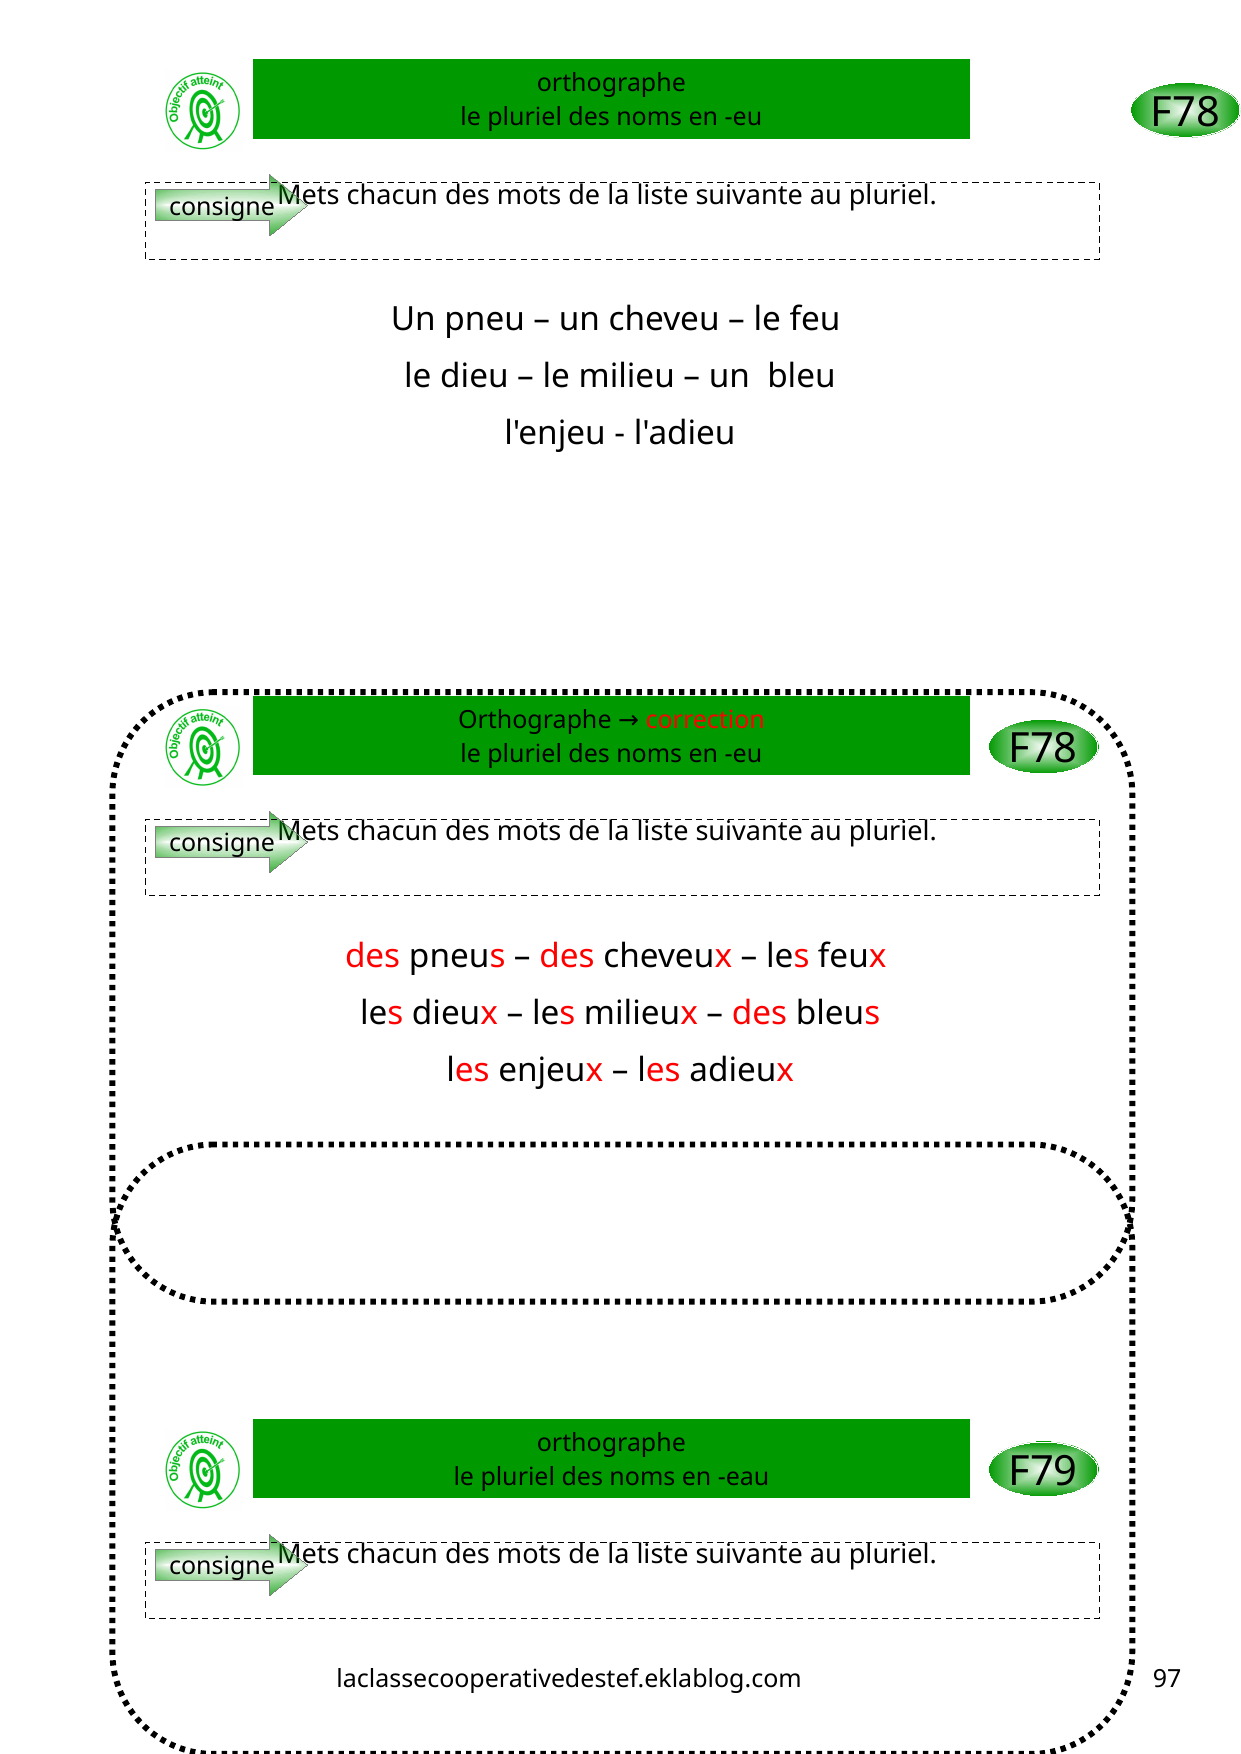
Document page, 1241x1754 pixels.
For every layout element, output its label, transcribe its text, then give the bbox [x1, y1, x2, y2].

table_cell [142, 1096, 248, 1148]
table_cell [1098, 247, 1139, 460]
table_cell [1041, 1471, 1071, 1483]
table_cell Mets chacun des mots de la liste suivante au pluriel. [142, 167, 1098, 218]
table_header [1098, 667, 1139, 696]
table_header [253, 667, 970, 696]
table_cell [101, 804, 142, 855]
table_cell [970, 696, 1098, 775]
table_header [1139, 1390, 1181, 1419]
table_header [59, 667, 101, 696]
table_cell [142, 1498, 252, 1527]
table_cell [1098, 855, 1139, 883]
table_cell [1016, 1472, 1038, 1483]
table_header [59, 1390, 101, 1419]
table_header [1098, 1390, 1139, 1419]
table_cell [970, 1419, 1098, 1498]
table_cell [248, 460, 991, 511]
table_cell [1098, 1578, 1139, 1606]
table_cell [970, 775, 1098, 804]
table_cell [101, 855, 142, 883]
table_cell [1139, 1096, 1181, 1148]
table_cell [142, 218, 1098, 247]
table_cell [101, 247, 142, 460]
table_header [1139, 667, 1181, 696]
table_cell [101, 59, 142, 139]
table_cell [59, 884, 101, 1096]
table_header [970, 667, 1098, 696]
table_cell [101, 139, 142, 167]
table_cell [101, 167, 142, 218]
table_header [101, 1390, 142, 1419]
table_cell [1098, 218, 1139, 247]
table_header [970, 1390, 1098, 1419]
table_cell [1139, 1527, 1181, 1578]
picture [164, 706, 243, 788]
table_cell Orthographe → correction le pluriel des noms en -eu [253, 696, 970, 775]
table_cell [970, 1498, 1098, 1527]
table_cell [1065, 1458, 1071, 1471]
table_cell [1098, 1419, 1139, 1498]
table_cell [142, 70, 164, 139]
table_cell [1139, 696, 1181, 775]
table_cell [59, 247, 101, 460]
table_cell [1098, 139, 1139, 167]
table_cell [970, 59, 1098, 139]
table_header [101, 667, 142, 696]
table_cell [101, 1527, 142, 1578]
table_cell [1139, 218, 1181, 247]
table_cell [59, 1498, 101, 1527]
table_cell [59, 1419, 101, 1498]
table_cell [142, 460, 248, 511]
table_cell des pneus – des cheveux – les feux les dieux – les milieux – des bleus les enjeux – les adieux [142, 884, 1098, 1096]
table_cell [142, 855, 1098, 883]
table_cell [1139, 59, 1181, 94]
table_cell [142, 1419, 252, 1498]
table_cell [59, 1527, 101, 1578]
table_cell [1098, 167, 1139, 218]
table_cell [101, 1419, 142, 1498]
table_cell [59, 1096, 101, 1148]
table_cell [1098, 1527, 1139, 1578]
table_cell Mets chacun des mots de la liste suivante au pluriel. [142, 1527, 1098, 1578]
table_cell [59, 855, 101, 883]
table_cell [1098, 696, 1139, 775]
table_cell [59, 460, 101, 511]
picture [164, 69, 243, 152]
picture [164, 1429, 243, 1511]
table_cell [1139, 460, 1181, 511]
table_header [253, 1390, 970, 1419]
table_cell [142, 696, 252, 775]
table_cell orthographe le pluriel des noms en -eu [253, 59, 970, 139]
table_header [142, 667, 252, 696]
table_cell [101, 696, 142, 775]
table_cell [1098, 1096, 1139, 1148]
table_cell [59, 139, 101, 167]
table_cell [142, 1578, 1098, 1606]
table_cell [1098, 59, 1139, 139]
table_cell [101, 775, 142, 804]
table_cell [1098, 1498, 1139, 1527]
table_cell [59, 59, 101, 139]
table_cell [1139, 884, 1181, 1096]
table_cell [1139, 1498, 1181, 1527]
table_cell [1139, 247, 1181, 460]
table_cell [1139, 1578, 1181, 1606]
table_cell [101, 460, 142, 511]
table_cell [101, 1498, 142, 1527]
table_cell [1098, 460, 1139, 511]
table_cell [101, 1096, 142, 1148]
table_cell [1016, 1459, 1022, 1469]
table_cell [1098, 884, 1139, 1096]
table_cell [59, 775, 101, 804]
table_cell [59, 1578, 101, 1606]
table_cell [1139, 126, 1181, 139]
table_cell [243, 70, 252, 139]
table_cell [1139, 139, 1181, 167]
table_cell [1139, 804, 1181, 855]
table_cell [248, 1096, 991, 1148]
table_cell [142, 59, 252, 69]
table_cell Un pneu – un cheveu – le feu le dieu – le milieu – un bleu l'enjeu - l'adieu [142, 247, 1098, 460]
table_cell [1139, 775, 1181, 804]
table_cell [59, 696, 101, 775]
table_cell [991, 1096, 1098, 1148]
table_header [142, 1390, 252, 1419]
table_cell [59, 218, 101, 247]
table_cell [970, 139, 1098, 167]
table_cell [1098, 775, 1139, 804]
table_cell [142, 139, 252, 167]
table_cell [142, 775, 252, 804]
table_cell orthographe le pluriel des noms en -eau [253, 1419, 970, 1498]
table_cell [101, 218, 142, 247]
table_cell [59, 804, 101, 855]
table_cell [1098, 804, 1139, 855]
table_cell [253, 1498, 970, 1527]
table_cell [1139, 1419, 1181, 1498]
table_cell [253, 139, 970, 167]
table_cell [1139, 167, 1181, 218]
table_cell [59, 167, 101, 218]
table_cell [101, 884, 142, 1096]
table_cell [101, 1578, 142, 1606]
table_cell [253, 775, 970, 804]
table_cell [991, 460, 1098, 511]
table_cell Mets chacun des mots de la liste suivante au pluriel. [142, 804, 1098, 855]
table_cell [1139, 855, 1181, 883]
